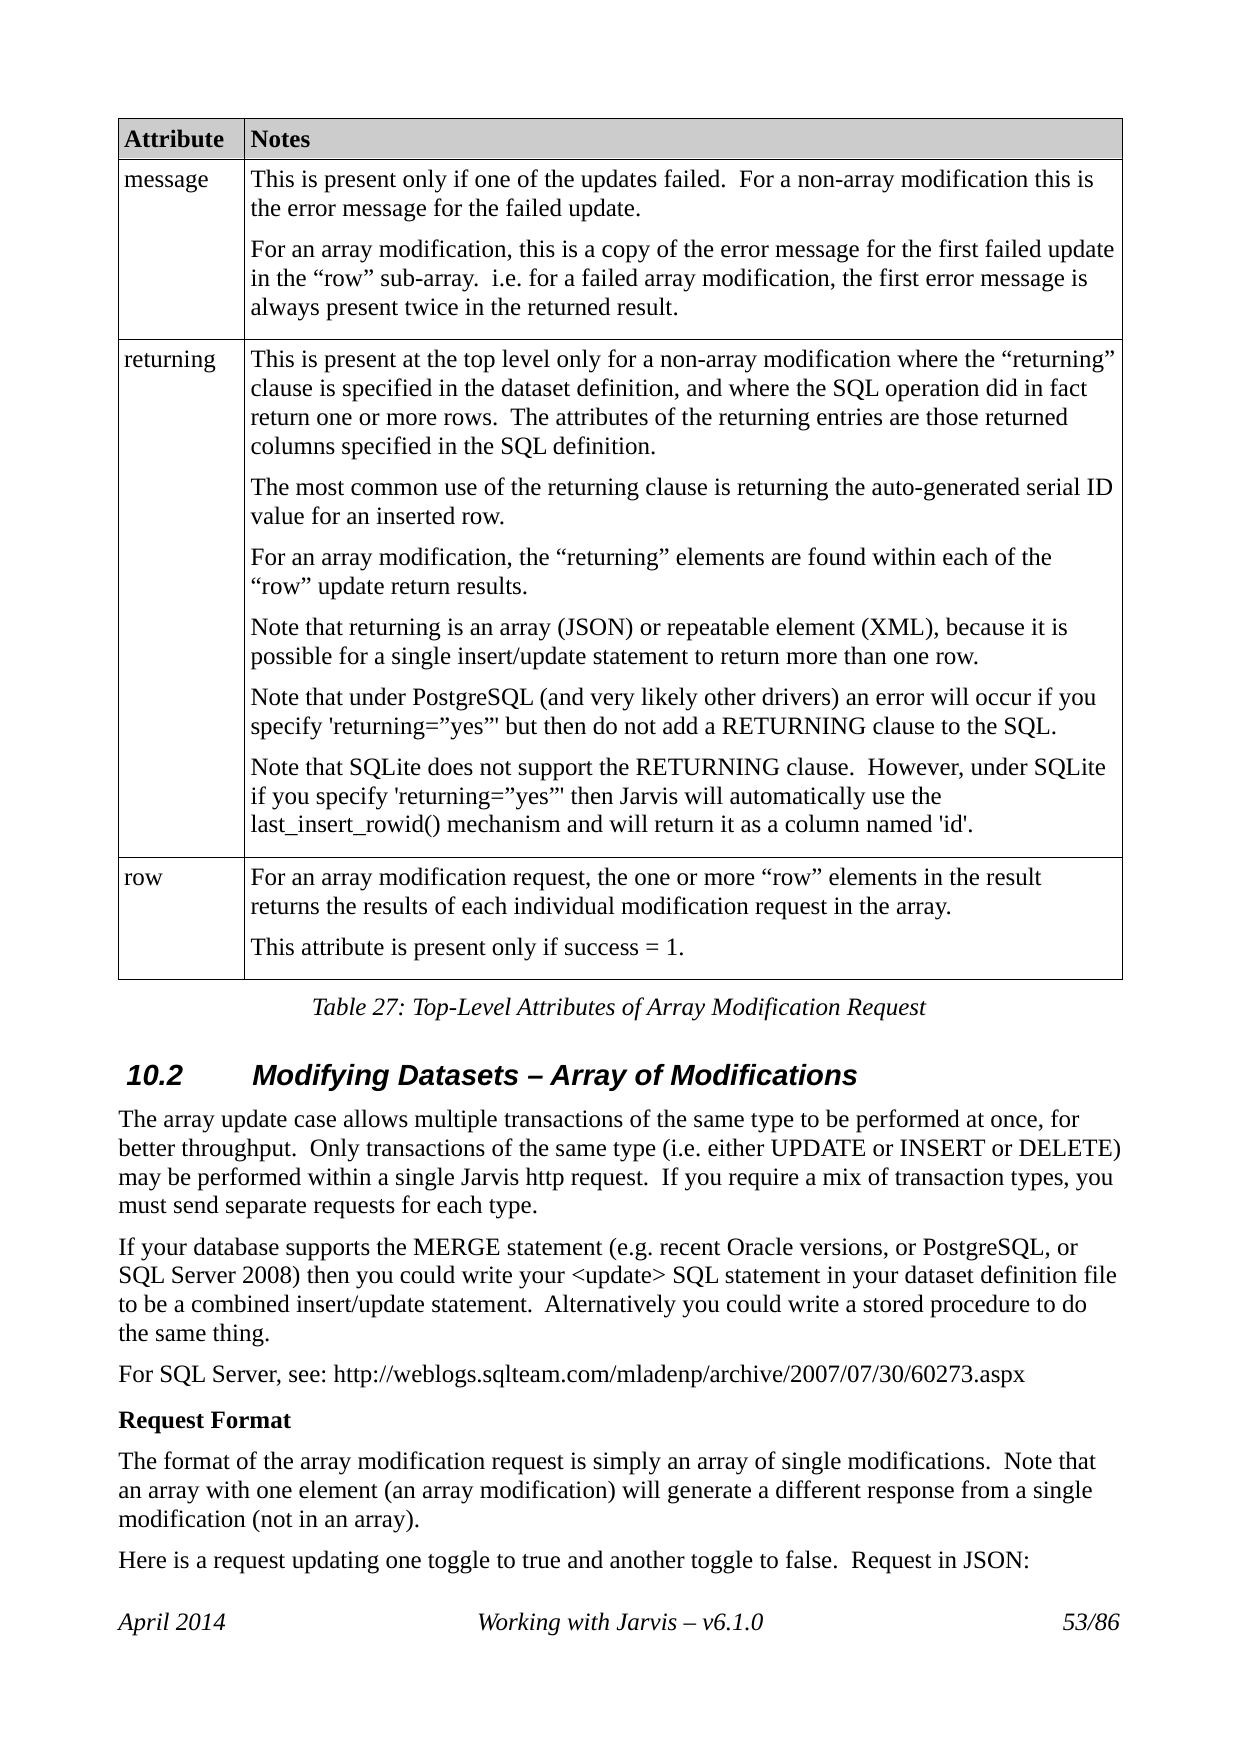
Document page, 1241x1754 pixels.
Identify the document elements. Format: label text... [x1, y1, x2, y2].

text The format of the array modification request is simply an array of single modifications. Note that an array with one element (an array modification) will generate a different response from a single modification (not in an array). [118, 1446, 1122, 1533]
table_cell This is present only if one of the updates failed. For a non-array modification this is the error message for the failed update. For an array modification, this is a copy of the error message for the first failed update in the “row” sub-array. i.e. for a failed array modification, the first error message is always present twice in the returned result. [245, 160, 1122, 339]
text The array update case allows multiple transactions of the same type to be performed at once, for better throughput. Only transactions of the same type (i.e. either UPDATE or INSERT or DELETE) may be performed within a single Jarvis http request. If you require a mix of transaction types, you must send separate requests for each type. [118, 1104, 1122, 1219]
text If your database supports the MERGE statement (e.g. recent Oracle versions, or PostgreSQL, or SQL Server 2008) then you could write your <update> SQL statement in your dataset definition file to be a combined insert/update statement. Alternatively you could write a stored procedure to do the same thing. [118, 1232, 1122, 1347]
subtitle Request Format [118, 1405, 1122, 1434]
table_cell This is present at the top level only for a non-array modification where the “returning” clause is specified in the dataset definition, and where the SQL operation did in fact return one or more rows. The attributes of the returning entries are those returned columns specified in the SQL definition. The most common use of the returning clause is returning the auto-generated serial ID value for an inserted row. For an array modification, the “returning” elements are found within each of the “row” update return results. Note that returning is an array (JSON) or repeatable element (XML), because it is possible for a single insert/update statement to return more than one row. Note that under PostgreSQL (and very likely other drivers) an error will occur if you specify 'returning=”yes”' but then do not add a RETURNING clause to the SQL. Note that SQLite does not support the RETURNING clause. However, under SQLite if you specify 'returning=”yes”' then Jarvis will automatically use the last_insert_rowid() mechanism and will return it as a column named 'id'. [245, 340, 1122, 857]
subtitle Modifying Datasets – Array of Modifications [118, 1058, 1122, 1092]
text Table 27: Top-Level Attributes of Array Modification Request [118, 992, 1122, 1021]
text Here is a request updating one toggle to true and another toggle to false. Request in JSON: [118, 1545, 1122, 1574]
table_header Notes [245, 119, 1122, 158]
table_cell row [119, 858, 244, 979]
table_cell For an array modification request, the one or more “row” elements in the result returns the results of each individual modification request in the array. This attribute is present only if success = 1. [245, 858, 1122, 979]
table_cell returning [119, 340, 244, 857]
text For SQL Server, see: http://weblogs.sqlteam.com/mladenp/archive/2007/07/30/60273.aspx [118, 1359, 1122, 1388]
table_cell message [119, 160, 244, 339]
table_header Attribute [119, 119, 244, 158]
